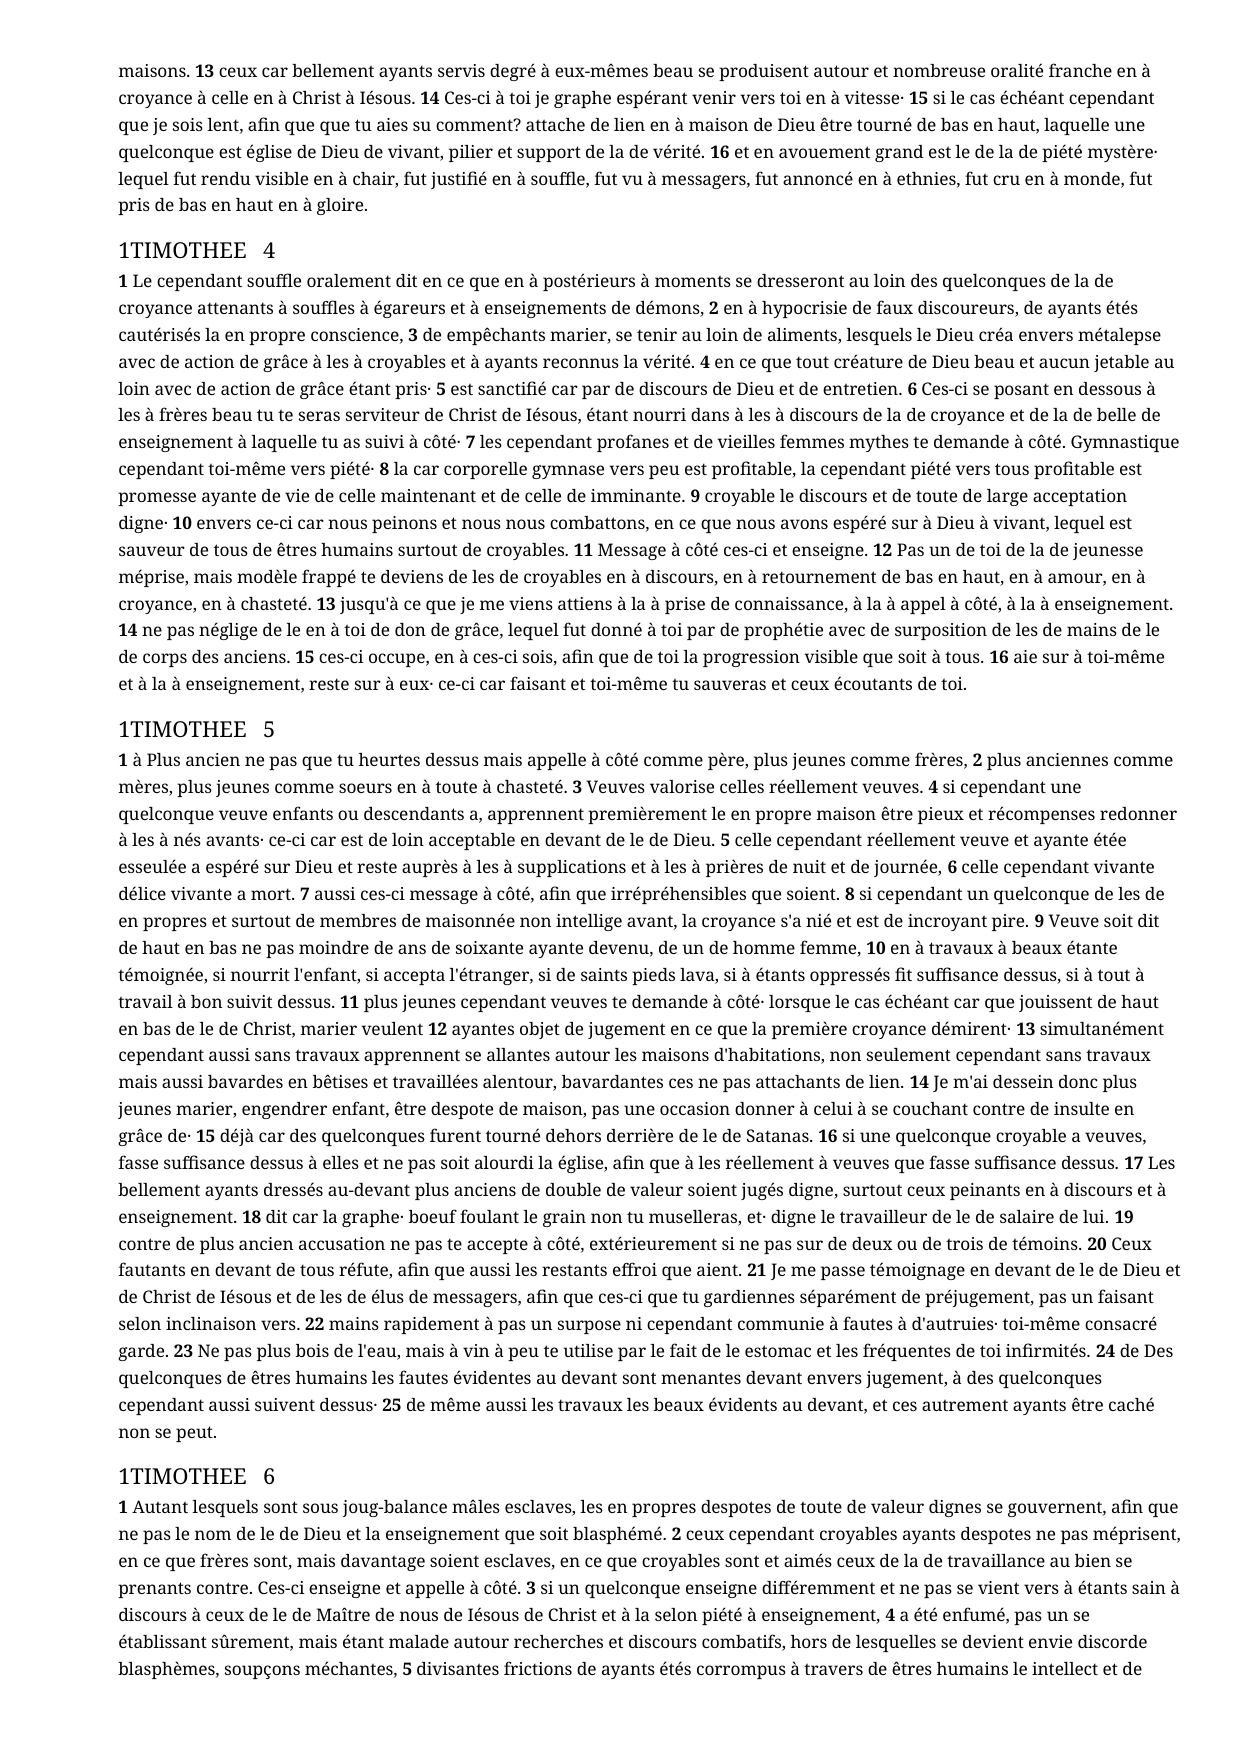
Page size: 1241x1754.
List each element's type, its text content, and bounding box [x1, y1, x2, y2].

text 1TIMOTHEE 6 [118, 1461, 1181, 1491]
text 1 à Plus ancien ne pas que tu heurtes dessus mais appelle à côté comme père, plus jeunes comme frères, 2 plus anciennes comme mères, plus jeunes comme soeurs en à toute à chasteté. 3 Veuves valorise celles réellement veuves. 4 si cependant une quelconque veuve enfants ou descendants a, apprennent premièrement le en propre maison être pieux et récompenses redonner à les à nés avants· ce-ci car est de loin acceptable en devant de le de Dieu. 5 celle cependant réellement veuve et ayante étée esseulée a espéré sur Dieu et reste auprès à les à supplications et à les à prières de nuit et de journée, 6 celle cependant vivante délice vivante a mort. 7 aussi ces-ci message à côté, afin que irrépréhensibles que soient. 8 si cependant un quelconque de les de en propres et surtout de membres de maisonnée non intellige avant, la croyance s'a nié et est de incroyant pire. 9 Veuve soit dit de haut en bas ne pas moindre de ans de soixante ayante devenu, de un de homme femme, 10 en à travaux à beaux étante témoignée, si nourrit l'enfant, si accepta l'étranger, si de saints pieds lava, si à étants oppressés fit suffisance dessus, si à tout à travail à bon suivit dessus. 11 plus jeunes cependant veuves te demande à côté· lorsque le cas échéant car que jouissent de haut en bas de le de Christ, marier veulent 12 ayantes objet de jugement en ce que la première croyance démirent· 13 simultanément cependant aussi sans travaux apprennent se allantes autour les maisons d'habitations, non seulement cependant sans travaux mais aussi bavardes en bêtises et travaillées alentour, bavardantes ces ne pas attachants de lien. 14 Je m'ai dessein donc plus jeunes marier, engendrer enfant, être despote de maison, pas une occasion donner à celui à se couchant contre de insulte en grâce de· 15 déjà car des quelconques furent tourné dehors derrière de le de Satanas. 16 si une quelconque croyable a veuves, fasse suffisance dessus à elles et ne pas soit alourdi la église, afin que à les réellement à veuves que fasse suffisance dessus. 17 Les bellement ayants dressés au-devant plus anciens de double de valeur soient jugés digne, surtout ceux peinants en à discours et à enseignement. 18 dit car la graphe· boeuf foulant le grain non tu muselleras, et· digne le travailleur de le de salaire de lui. 19 contre de plus ancien accusation ne pas te accepte à côté, extérieurement si ne pas sur de deux ou de trois de témoins. 20 Ceux fautants en devant de tous réfute, afin que aussi les restants effroi que aient. 21 Je me passe témoignage en devant de le de Dieu et de Christ de Iésous et de les de élus de messagers, afin que ces-ci que tu gardiennes séparément de préjugement, pas un faisant selon inclinaison vers. 22 mains rapidement à pas un surpose ni cependant communie à fautes à d'autruies· toi-même consacré garde. 23 Ne pas plus bois de l'eau, mais à vin à peu te utilise par le fait de le estomac et les fréquentes de toi infirmités. 24 de Des quelconques de êtres humains les fautes évidentes au devant sont menantes devant envers jugement, à des quelconques cependant aussi suivent dessus· 25 de même aussi les travaux les beaux évidents au devant, et ces autrement ayants être caché non se peut. [118, 748, 1181, 1443]
text 1TIMOTHEE 5 [118, 714, 1181, 743]
text 1TIMOTHEE 4 [118, 235, 1181, 265]
text maisons. 13 ceux car bellement ayants servis degré à eux-mêmes beau se produisent autour et nombreuse oralité franche en à croyance à celle en à Christ à Iésous. 14 Ces-ci à toi je graphe espérant venir vers toi en à vitesse· 15 si le cas échéant cependant que je sois lent, afin que que tu aies su comment? attache de lien en à maison de Dieu être tourné de bas en haut, laquelle une quelconque est église de Dieu de vivant, pilier et support de la de vérité. 16 et en avouement grand est le de la de piété mystère· lequel fut rendu visible en à chair, fut justifié en à souffle, fut vu à messagers, fut annoncé en à ethnies, fut cru en à monde, fut pris de bas en haut en à gloire. [118, 59, 1181, 217]
text 1 Autant lesquels sont sous joug-balance mâles esclaves, les en propres despotes de toute de valeur dignes se gouvernent, afin que ne pas le nom de le de Dieu et la enseignement que soit blasphémé. 2 ceux cependant croyables ayants despotes ne pas méprisent, en ce que frères sont, mais davantage soient esclaves, en ce que croyables sont et aimés ceux de la de travaillance au bien se prenants contre. Ces-ci enseigne et appelle à côté. 3 si un quelconque enseigne différemment et ne pas se vient vers à étants sain à discours à ceux de le de Maître de nous de Iésous de Christ et à la selon piété à enseignement, 4 a été enfumé, pas un se établissant sûrement, mais étant malade autour recherches et discours combatifs, hors de lesquelles se devient envie discorde blasphèmes, soupçons méchantes, 5 divisantes frictions de ayants étés corrompus à travers de êtres humains le intellect et de [118, 1495, 1181, 1680]
text 1 Le cependant souffle oralement dit en ce que en à postérieurs à moments se dresseront au loin des quelconques de la de croyance attenants à souffles à égareurs et à enseignements de démons, 2 en à hypocrisie de faux discoureurs, de ayants étés cautérisés la en propre conscience, 3 de empêchants marier, se tenir au loin de aliments, lesquels le Dieu créa envers métalepse avec de action de grâce à les à croyables et à ayants reconnus la vérité. 4 en ce que tout créature de Dieu beau et aucun jetable au loin avec de action de grâce étant pris· 5 est sanctifié car par de discours de Dieu et de entretien. 6 Ces-ci se posant en dessous à les à frères beau tu te seras serviteur de Christ de Iésous, étant nourri dans à les à discours de la de croyance et de la de belle de enseignement à laquelle tu as suivi à côté· 7 les cependant profanes et de vieilles femmes mythes te demande à côté. Gymnastique cependant toi-même vers piété· 8 la car corporelle gymnase vers peu est profitable, la cependant piété vers tous profitable est promesse ayante de vie de celle maintenant et de celle de imminante. 9 croyable le discours et de toute de large acceptation digne· 10 envers ce-ci car nous peinons et nous nous combattons, en ce que nous avons espéré sur à Dieu à vivant, lequel est sauveur de tous de êtres humains surtout de croyables. 11 Message à côté ces-ci et enseigne. 12 Pas un de toi de la de jeunesse méprise, mais modèle frappé te deviens de les de croyables en à discours, en à retournement de bas en haut, en à amour, en à croyance, en à chasteté. 13 jusqu'à ce que je me viens attiens à la à prise de connaissance, à la à appel à côté, à la à enseignement. 14 ne pas néglige de le en à toi de don de grâce, lequel fut donné à toi par de prophétie avec de surposition de les de mains de le de corps des anciens. 15 ces-ci occupe, en à ces-ci sois, afin que de toi la progression visible que soit à tous. 16 aie sur à toi-même et à la à enseignement, reste sur à eux· ce-ci car faisant et toi-même tu sauveras et ceux écoutants de toi. [118, 269, 1181, 696]
